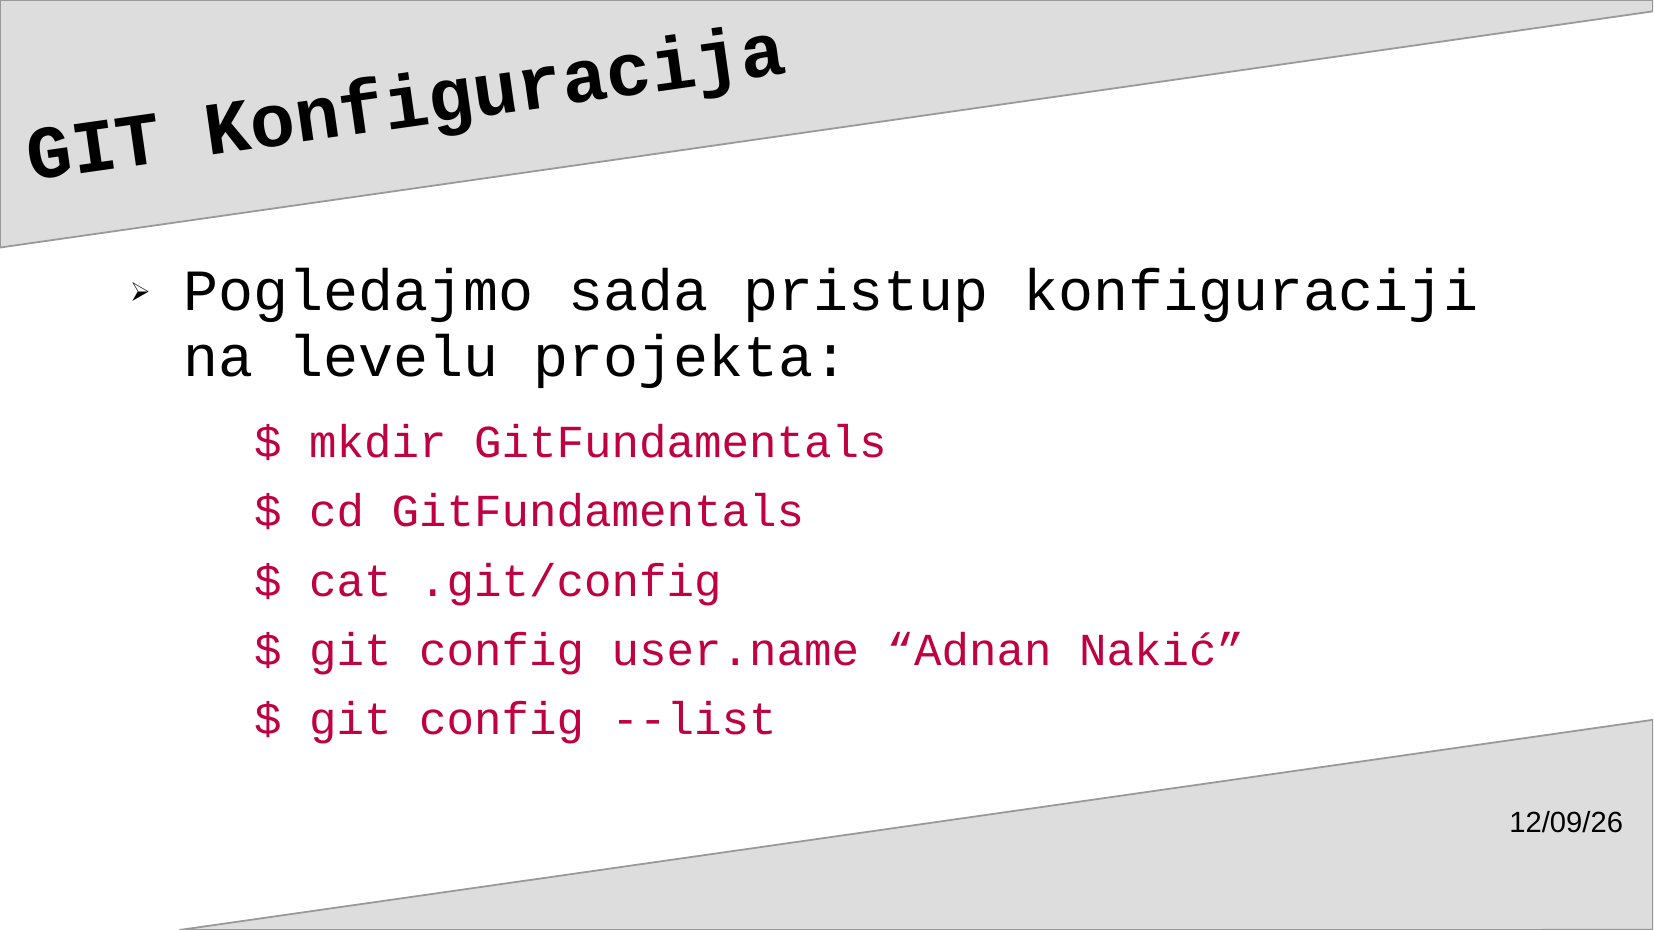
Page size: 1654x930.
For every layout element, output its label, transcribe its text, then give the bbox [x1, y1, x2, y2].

title GIT Konfiguracija [16, 0, 1501, 239]
list Pogledajmo sada pristup konfiguraciji na levelu projekta: $ mkdir GitFundamentals $ cd GitFundamentals $ cat .git/config $ git config user.name “Adnan Nakić” $ git config --list [112, 262, 1493, 840]
